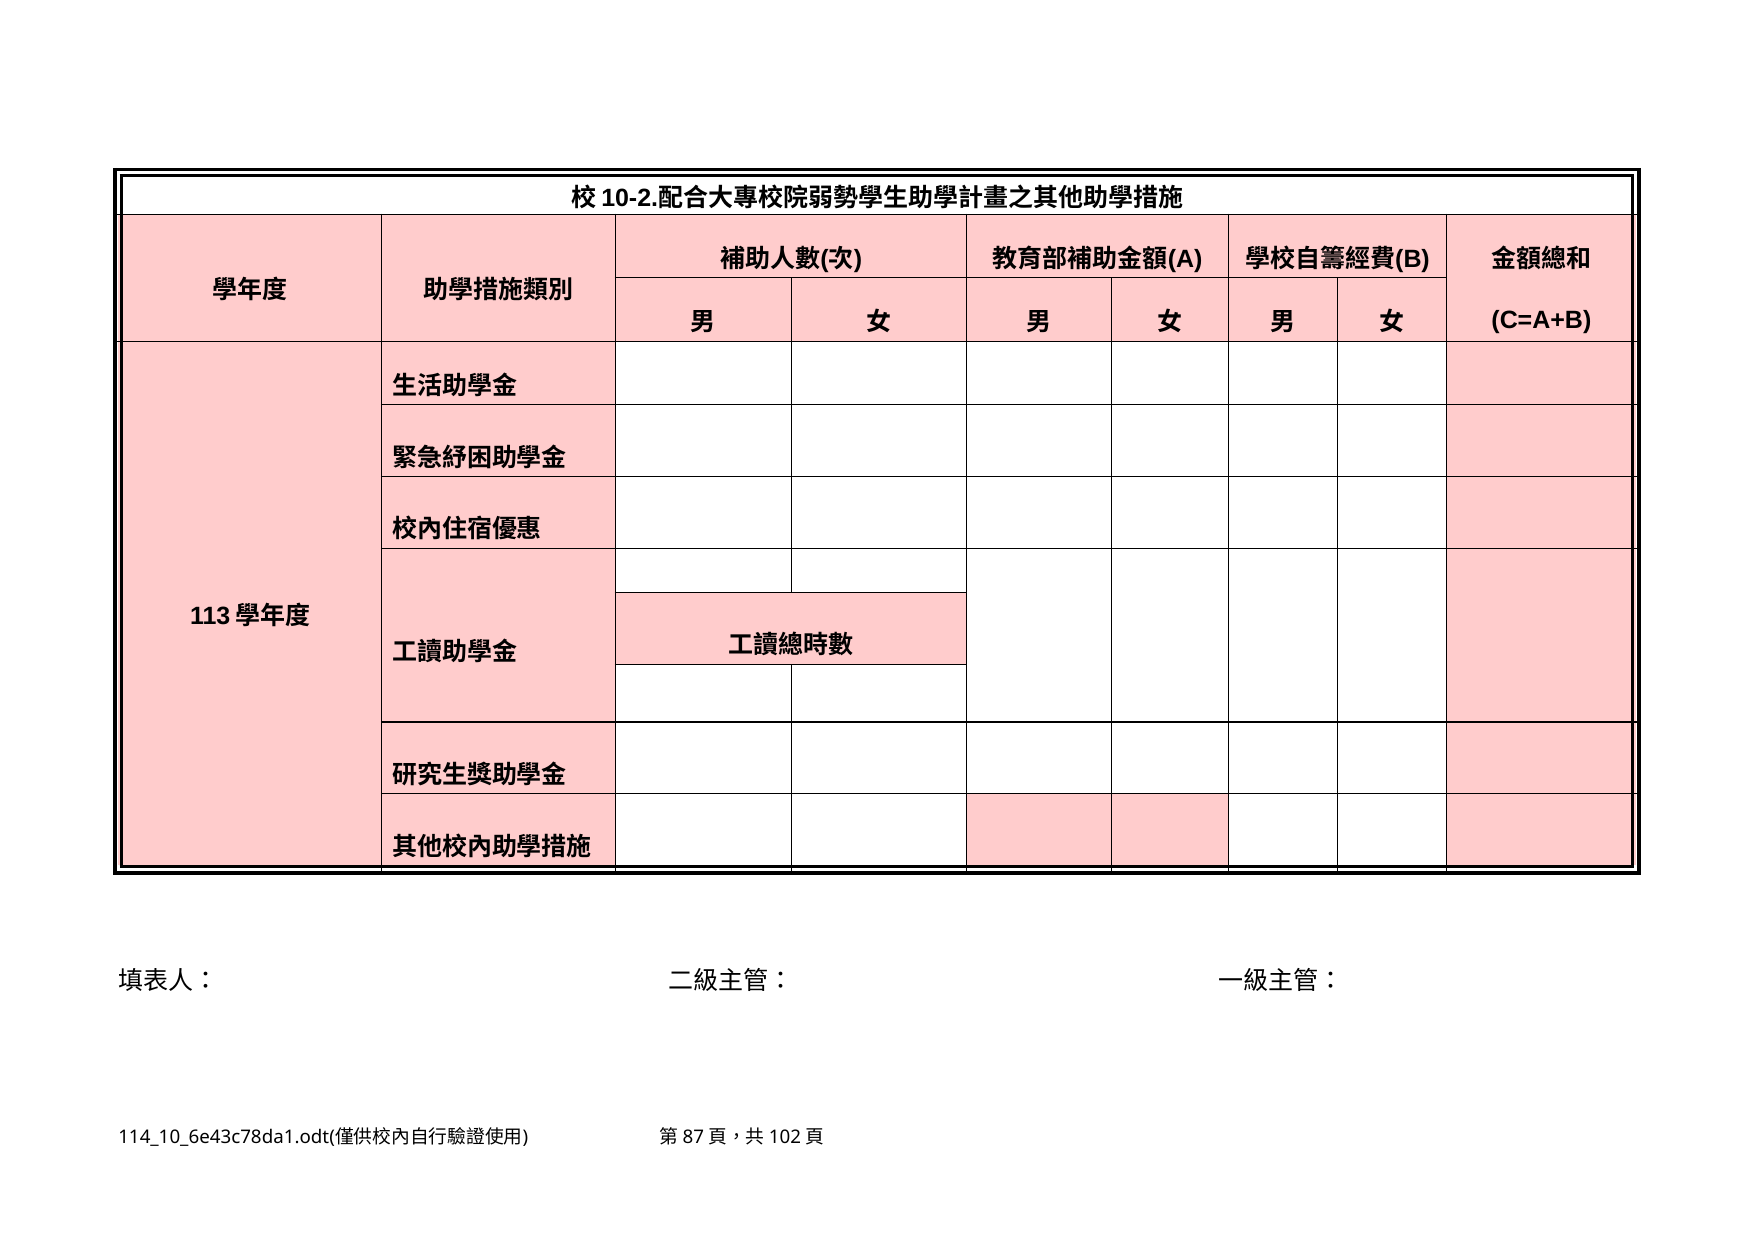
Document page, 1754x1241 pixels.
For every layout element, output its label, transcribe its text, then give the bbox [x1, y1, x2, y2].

table_cell [967, 549, 1111, 721]
table_cell [792, 477, 966, 548]
table_cell 工讀助學金 [382, 549, 615, 721]
table_cell 緊急紓困助學金 [382, 405, 615, 476]
table_cell 校內住宿優惠 [382, 477, 615, 548]
table_cell 金額總和(C=A+B) [1447, 215, 1631, 341]
table_cell [1112, 794, 1228, 865]
table_cell 研究生獎助學金 [382, 723, 615, 793]
table_cell [1447, 549, 1631, 721]
table_cell [616, 549, 791, 592]
table_cell [616, 723, 791, 793]
table_cell [1229, 794, 1337, 865]
table_cell 女 [1338, 278, 1446, 341]
table_cell [1447, 342, 1631, 404]
table_cell [1112, 549, 1228, 721]
table_cell 工讀總時數 [616, 593, 966, 664]
table_cell 其他校內助學措施 [382, 794, 615, 865]
table_cell [967, 723, 1111, 793]
table_cell 生活助學金 [382, 342, 615, 404]
table_cell 113學年度 [123, 342, 381, 865]
table_cell [616, 477, 791, 548]
table_cell [1338, 342, 1446, 404]
table_cell [616, 665, 791, 721]
table_cell 助學措施類別 [382, 215, 615, 341]
table_cell [792, 405, 966, 476]
table_cell [967, 477, 1111, 548]
table_cell [1112, 405, 1228, 476]
table_cell 女 [792, 278, 966, 341]
table_cell [1112, 342, 1228, 404]
table_cell [1229, 549, 1337, 721]
table_cell [1229, 477, 1337, 548]
table_cell [616, 405, 791, 476]
table_cell [1447, 477, 1631, 548]
table_cell [1338, 477, 1446, 548]
table_cell [1447, 723, 1631, 793]
table_cell 學校自籌經費(B) [1229, 215, 1446, 277]
table_cell [792, 549, 966, 592]
table_cell 補助人數(次) [616, 215, 966, 277]
table_cell [1229, 405, 1337, 476]
table_cell [792, 665, 966, 721]
table_cell [1112, 477, 1228, 548]
table_cell [616, 342, 791, 404]
table_cell [1338, 405, 1446, 476]
table_cell [1112, 723, 1228, 793]
table_cell 男 [967, 278, 1111, 341]
table_header 校10-2.配合大專校院弱勢學生助學計畫之其他助學措施 [118, 171, 1636, 213]
text 填表人： 二級主管： 一級主管： [118, 937, 1636, 999]
table_cell [1447, 794, 1631, 865]
table_cell [792, 342, 966, 404]
table_cell 學年度 [123, 215, 381, 341]
table_cell [1229, 342, 1337, 404]
table_cell [616, 794, 791, 865]
table_cell [1338, 794, 1446, 865]
table_cell [792, 723, 966, 793]
table_cell [967, 794, 1111, 865]
table_cell [967, 342, 1111, 404]
table_cell 男 [616, 278, 791, 341]
table_cell 教育部補助金額(A) [967, 215, 1228, 277]
table_cell [1338, 723, 1446, 793]
table_cell 女 [1112, 278, 1228, 341]
table_cell [1338, 549, 1446, 721]
table_cell [967, 405, 1111, 476]
table_cell 男 [1229, 278, 1337, 341]
table_cell [1229, 723, 1337, 793]
table_cell [792, 794, 966, 865]
table_cell [1447, 405, 1631, 476]
